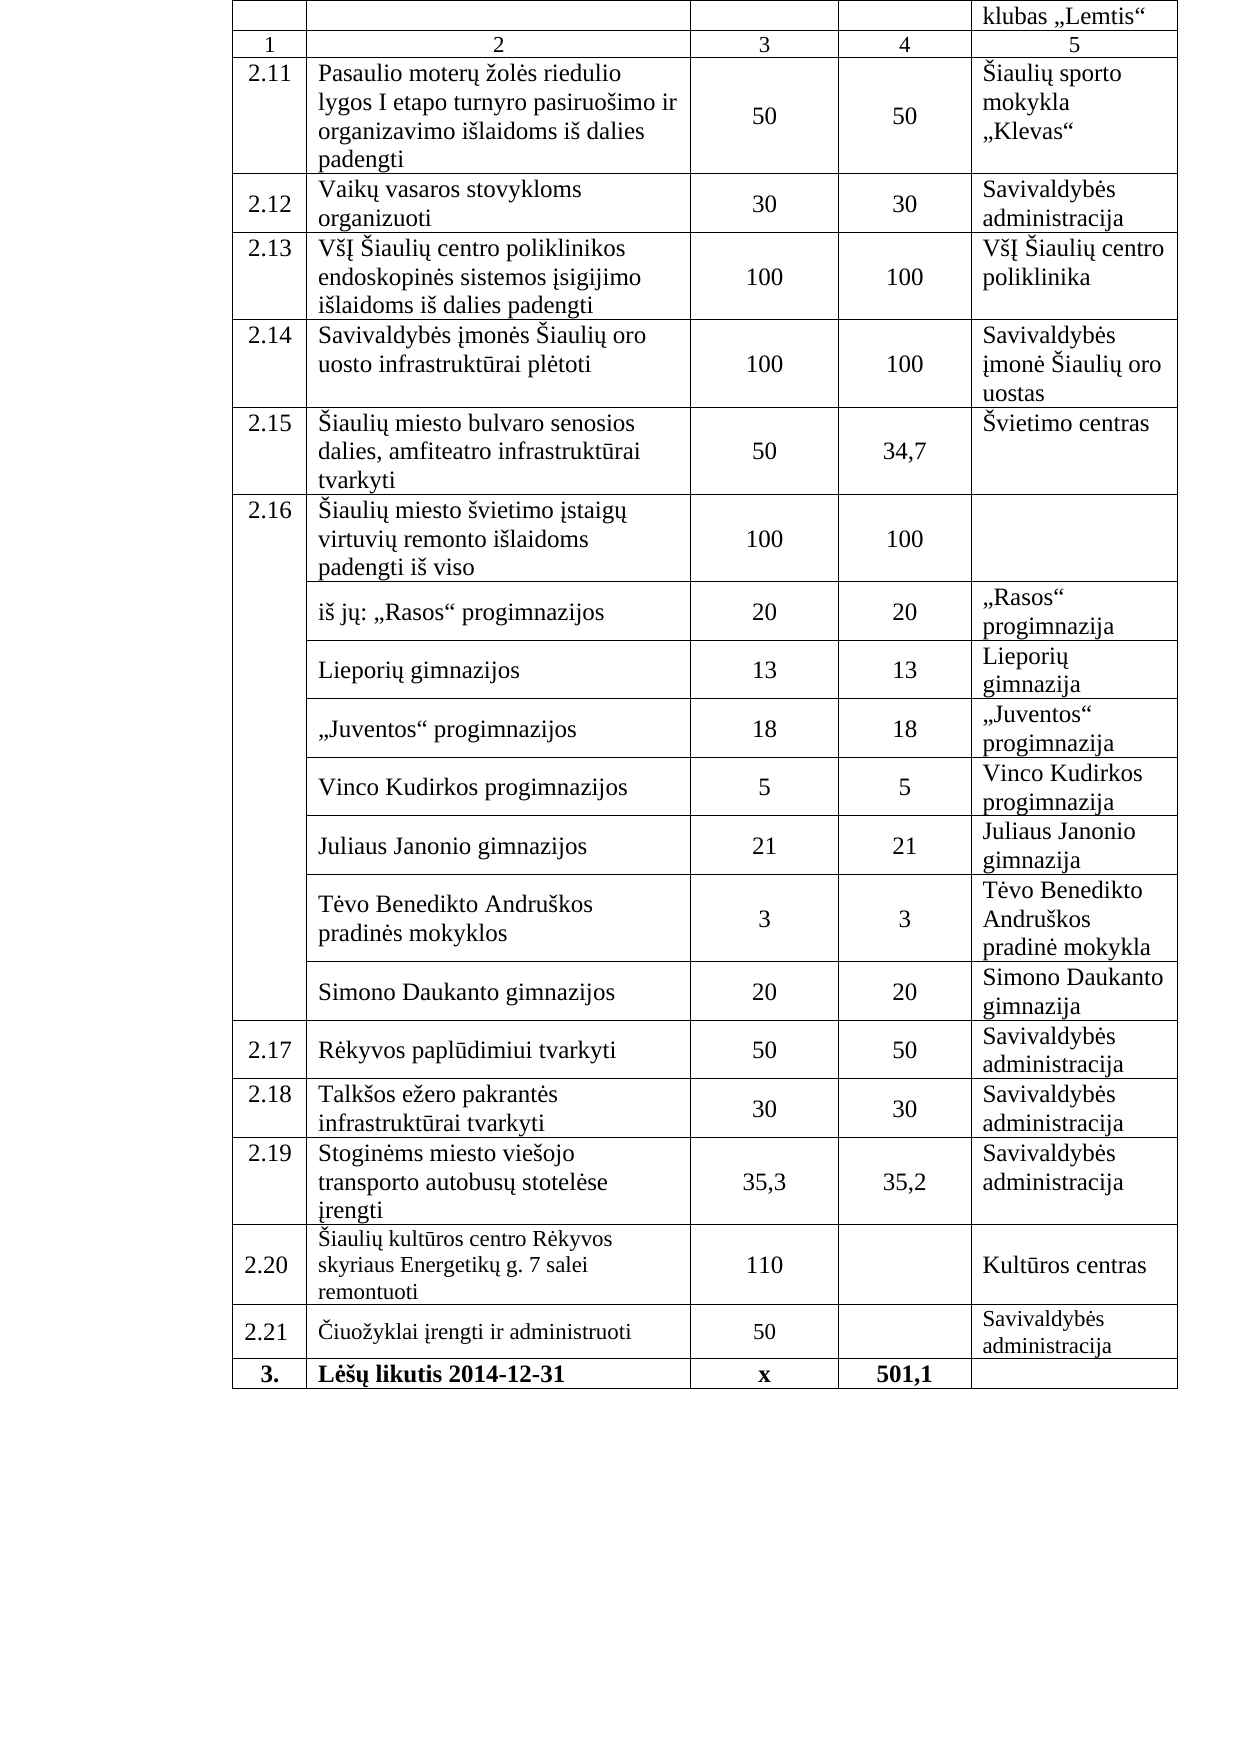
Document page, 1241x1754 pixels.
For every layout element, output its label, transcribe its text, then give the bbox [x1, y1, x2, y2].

table_cell [972, 495, 1177, 581]
table_cell 501,1 [839, 1359, 971, 1388]
table_cell Simono Daukanto gimnazija [972, 962, 1177, 1020]
table_cell Kultūros centras [972, 1225, 1177, 1304]
table_cell Šiaulių sporto mokykla „Klevas“ [972, 58, 1177, 173]
table_cell 2.21 [233, 1305, 306, 1358]
table_cell 50 [691, 408, 838, 494]
table_cell 5 [839, 758, 971, 815]
table_cell iš jų: „Rasos“ progimnazijos [307, 582, 690, 640]
table_cell [233, 757, 306, 815]
table_cell 110 [691, 1225, 838, 1304]
table_cell Šiaulių miesto švietimo įstaigų virtuvių remonto išlaidoms padengti iš viso [307, 495, 690, 581]
table_cell 34,7 [839, 408, 971, 494]
table_cell Savivaldybės administracija [972, 1138, 1177, 1224]
table_cell 4 [839, 31, 971, 57]
table_cell 18 [691, 699, 838, 757]
table_cell Savivaldybės administracija [972, 174, 1177, 232]
table_cell 100 [839, 320, 971, 407]
table_cell VšĮ Šiaulių centro poliklinikos endoskopinės sistemos įsigijimo išlaidoms iš dalies padengti [307, 233, 690, 319]
table_cell Juliaus Janonio gimnazija [972, 816, 1177, 874]
table_cell [233, 874, 306, 961]
table_cell klubas „Lemtis“ [972, 1, 1177, 30]
table_cell Tėvo Benedikto Andruškos pradinės mokyklos [307, 875, 690, 961]
table_cell 2.20 [233, 1225, 306, 1304]
table_cell 13 [691, 641, 838, 698]
table_cell 5 [972, 31, 1177, 57]
table_cell [839, 1225, 971, 1304]
table_cell 3 [839, 875, 971, 961]
table_cell 100 [691, 233, 838, 319]
table_cell [233, 961, 306, 1020]
table_cell 50 [691, 1021, 838, 1078]
table_cell 2 [307, 31, 690, 57]
table_cell 100 [691, 495, 838, 581]
table_cell 3 [691, 31, 838, 57]
table_cell 50 [691, 1305, 838, 1358]
table_cell 30 [691, 1079, 838, 1137]
table_cell [839, 1305, 971, 1358]
table_cell Švietimo centras [972, 408, 1177, 494]
table_cell 100 [839, 495, 971, 581]
table_cell Stoginėms miesto viešojo transporto autobusų stotelėse įrengti [307, 1138, 690, 1224]
table_cell 20 [691, 582, 838, 640]
table_cell 30 [691, 174, 838, 232]
table_cell „Juventos“ progimnazijos [307, 699, 690, 757]
table_cell Šiaulių kultūros centro Rėkyvos skyriaus Energetikų g. 7 salei remontuoti [307, 1225, 690, 1304]
table_cell Savivaldybės administracija [972, 1305, 1177, 1358]
table_cell 2.12 [233, 174, 306, 232]
table_cell 3. [233, 1359, 306, 1388]
table_cell 35,3 [691, 1138, 838, 1224]
table_cell 50 [691, 58, 838, 173]
table_cell 1 [233, 31, 306, 57]
table_cell 2.19 [233, 1138, 306, 1224]
table_cell 5 [691, 758, 838, 815]
table_cell Vaikų vasaros stovykloms organizuoti [307, 174, 690, 232]
table_cell 50 [839, 1021, 971, 1078]
table_cell Savivaldybės įmonės Šiaulių oro uosto infrastruktūrai plėtoti [307, 320, 690, 407]
table_cell [691, 1, 838, 30]
table_cell Lieporių gimnazijos [307, 641, 690, 698]
table_cell Savivaldybės įmonė Šiaulių oro uostas [972, 320, 1177, 407]
table_cell 3 [691, 875, 838, 961]
table_cell Čiuožyklai įrengti ir administruoti [307, 1305, 690, 1358]
table_cell Šiaulių miesto bulvaro senosios dalies, amfiteatro infrastruktūrai tvarkyti [307, 408, 690, 494]
table_cell Vinco Kudirkos progimnazija [972, 758, 1177, 815]
table_cell „Rasos“ progimnazija [972, 582, 1177, 640]
table_cell [233, 698, 306, 757]
table_cell Lieporių gimnazija [972, 641, 1177, 698]
table_cell [233, 640, 306, 698]
table_cell Rėkyvos paplūdimiui tvarkyti [307, 1021, 690, 1078]
table_cell 21 [691, 816, 838, 874]
table_cell [233, 581, 306, 640]
table_cell Savivaldybės administracija [972, 1079, 1177, 1137]
table_cell [839, 1, 971, 30]
table_cell 20 [691, 962, 838, 1020]
table_cell [233, 815, 306, 874]
table_cell 2.16 [233, 495, 306, 581]
table_cell 2.15 [233, 408, 306, 494]
table_cell 35,2 [839, 1138, 971, 1224]
table_cell Juliaus Janonio gimnazijos [307, 816, 690, 874]
table_cell Vinco Kudirkos progimnazijos [307, 758, 690, 815]
table_cell x [691, 1359, 838, 1388]
table_cell 50 [839, 58, 971, 173]
table_cell [233, 1, 306, 30]
table_cell 2.18 [233, 1079, 306, 1137]
table_cell Lėšų likutis 2014-12-31 [307, 1359, 690, 1388]
table_cell 18 [839, 699, 971, 757]
table_cell 2.13 [233, 233, 306, 319]
table_cell 100 [839, 233, 971, 319]
table_cell 30 [839, 1079, 971, 1137]
table_cell Savivaldybės administracija [972, 1021, 1177, 1078]
table_cell 20 [839, 962, 971, 1020]
table_cell [307, 1, 690, 30]
table_cell Pasaulio moterų žolės riedulio lygos I etapo turnyro pasiruošimo ir organizavimo išlaidoms iš dalies padengti [307, 58, 690, 173]
table_cell „Juventos“ progimnazija [972, 699, 1177, 757]
table_cell 21 [839, 816, 971, 874]
table_cell [972, 1359, 1177, 1388]
table_cell 2.17 [233, 1021, 306, 1078]
table_cell 13 [839, 641, 971, 698]
table_cell 30 [839, 174, 971, 232]
table_cell Talkšos ežero pakrantės infrastruktūrai tvarkyti [307, 1079, 690, 1137]
table_cell Tėvo Benedikto Andruškos pradinė mokykla [972, 875, 1177, 961]
table_cell 100 [691, 320, 838, 407]
table_cell Simono Daukanto gimnazijos [307, 962, 690, 1020]
table_cell 2.14 [233, 320, 306, 407]
table_cell VšĮ Šiaulių centro poliklinika [972, 233, 1177, 319]
table_cell 20 [839, 582, 971, 640]
table_cell 2.11 [233, 58, 306, 173]
